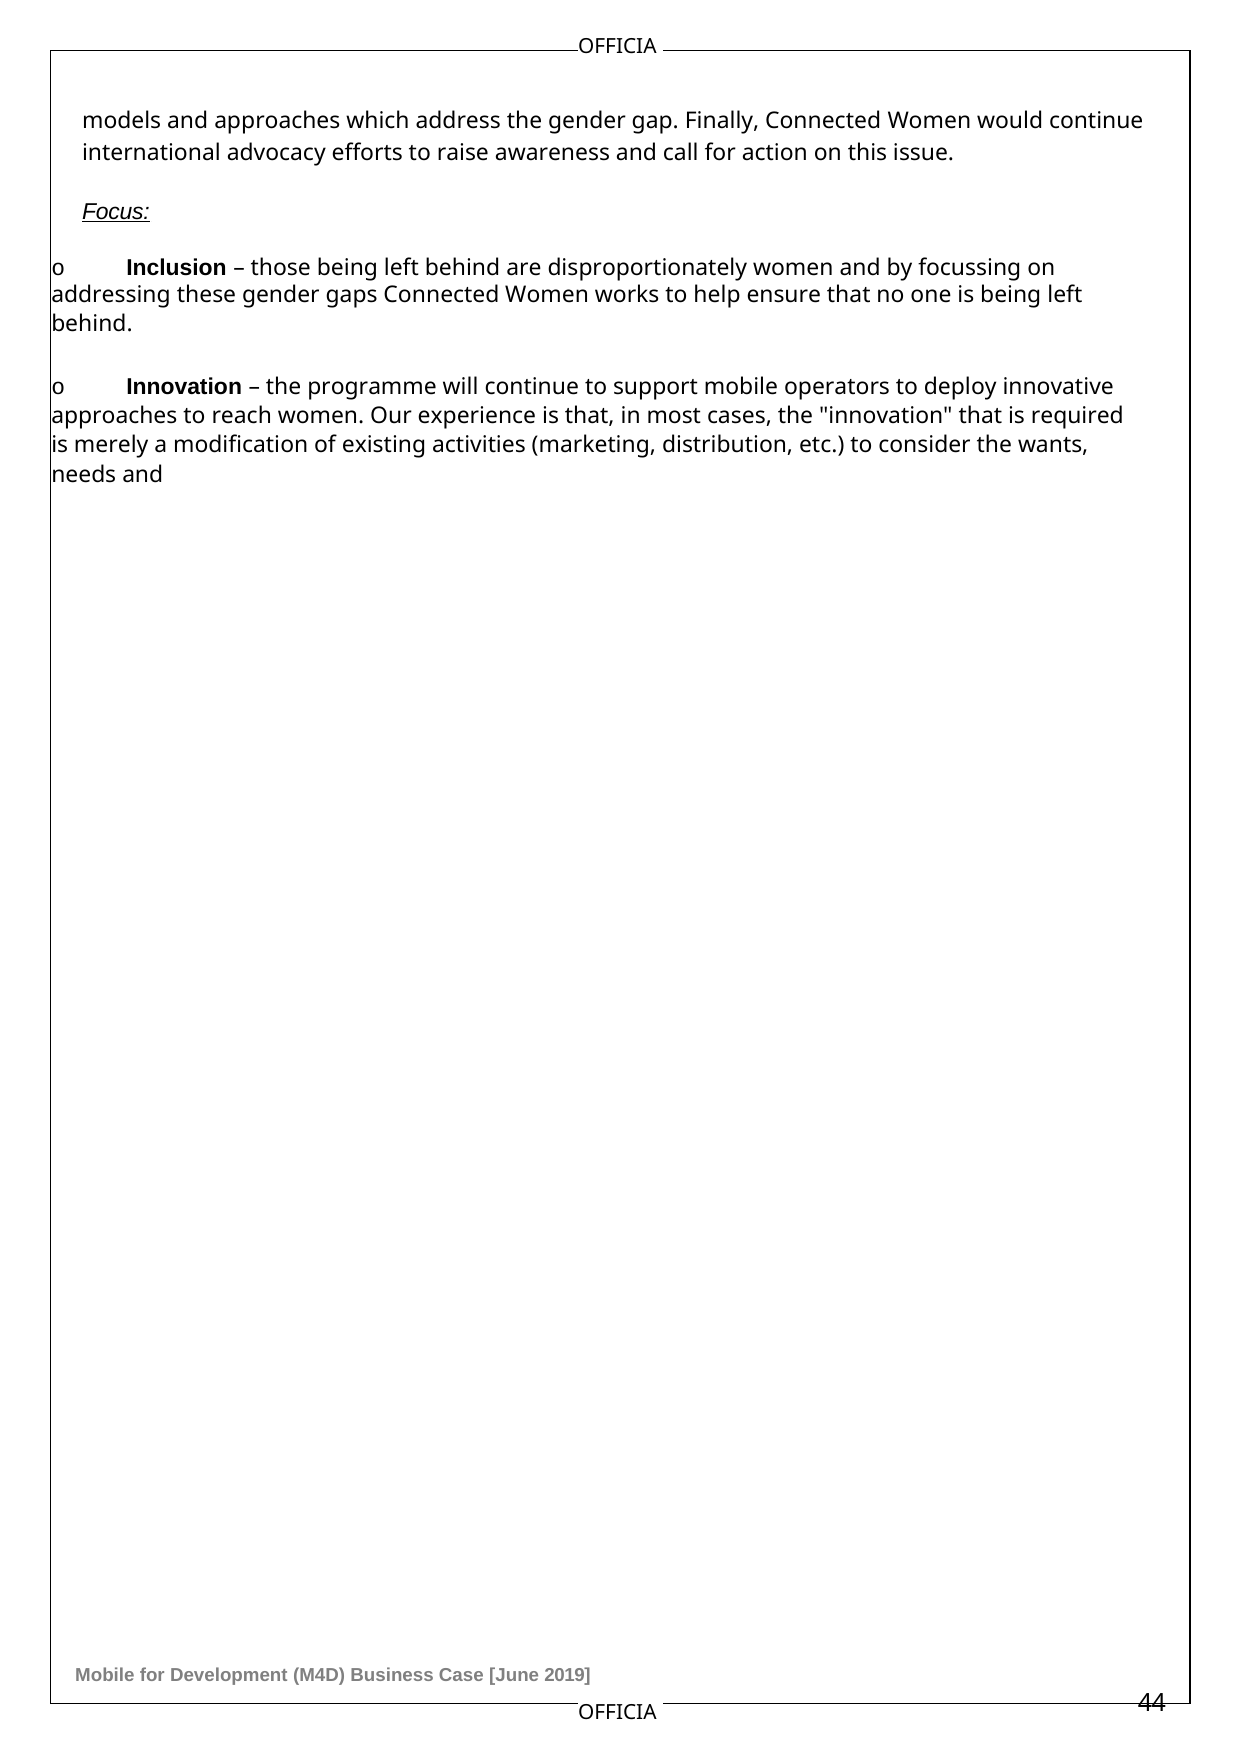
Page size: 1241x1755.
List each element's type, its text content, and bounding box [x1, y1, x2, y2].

text Focus: [82, 198, 1189, 224]
list Innovation – the programme will continue to support mobile operators to deploy innovative approaches to reach women. Our experience is that, in most cases, the "innovation" that is required is merely a modification of existing activities (marketing, distribution, etc.) to consider the wants, needs and [51, 371, 1147, 489]
text models and approaches which address the gender gap. Finally, Connected Women would continue international advocacy efforts to raise awareness and call for action on this issue. [82, 104, 1155, 167]
list Inclusion – those being left behind are disproportionately women and by focussing on addressing these gender gaps Connected Women works to help ensure that no one is being left behind. [51, 252, 1153, 338]
